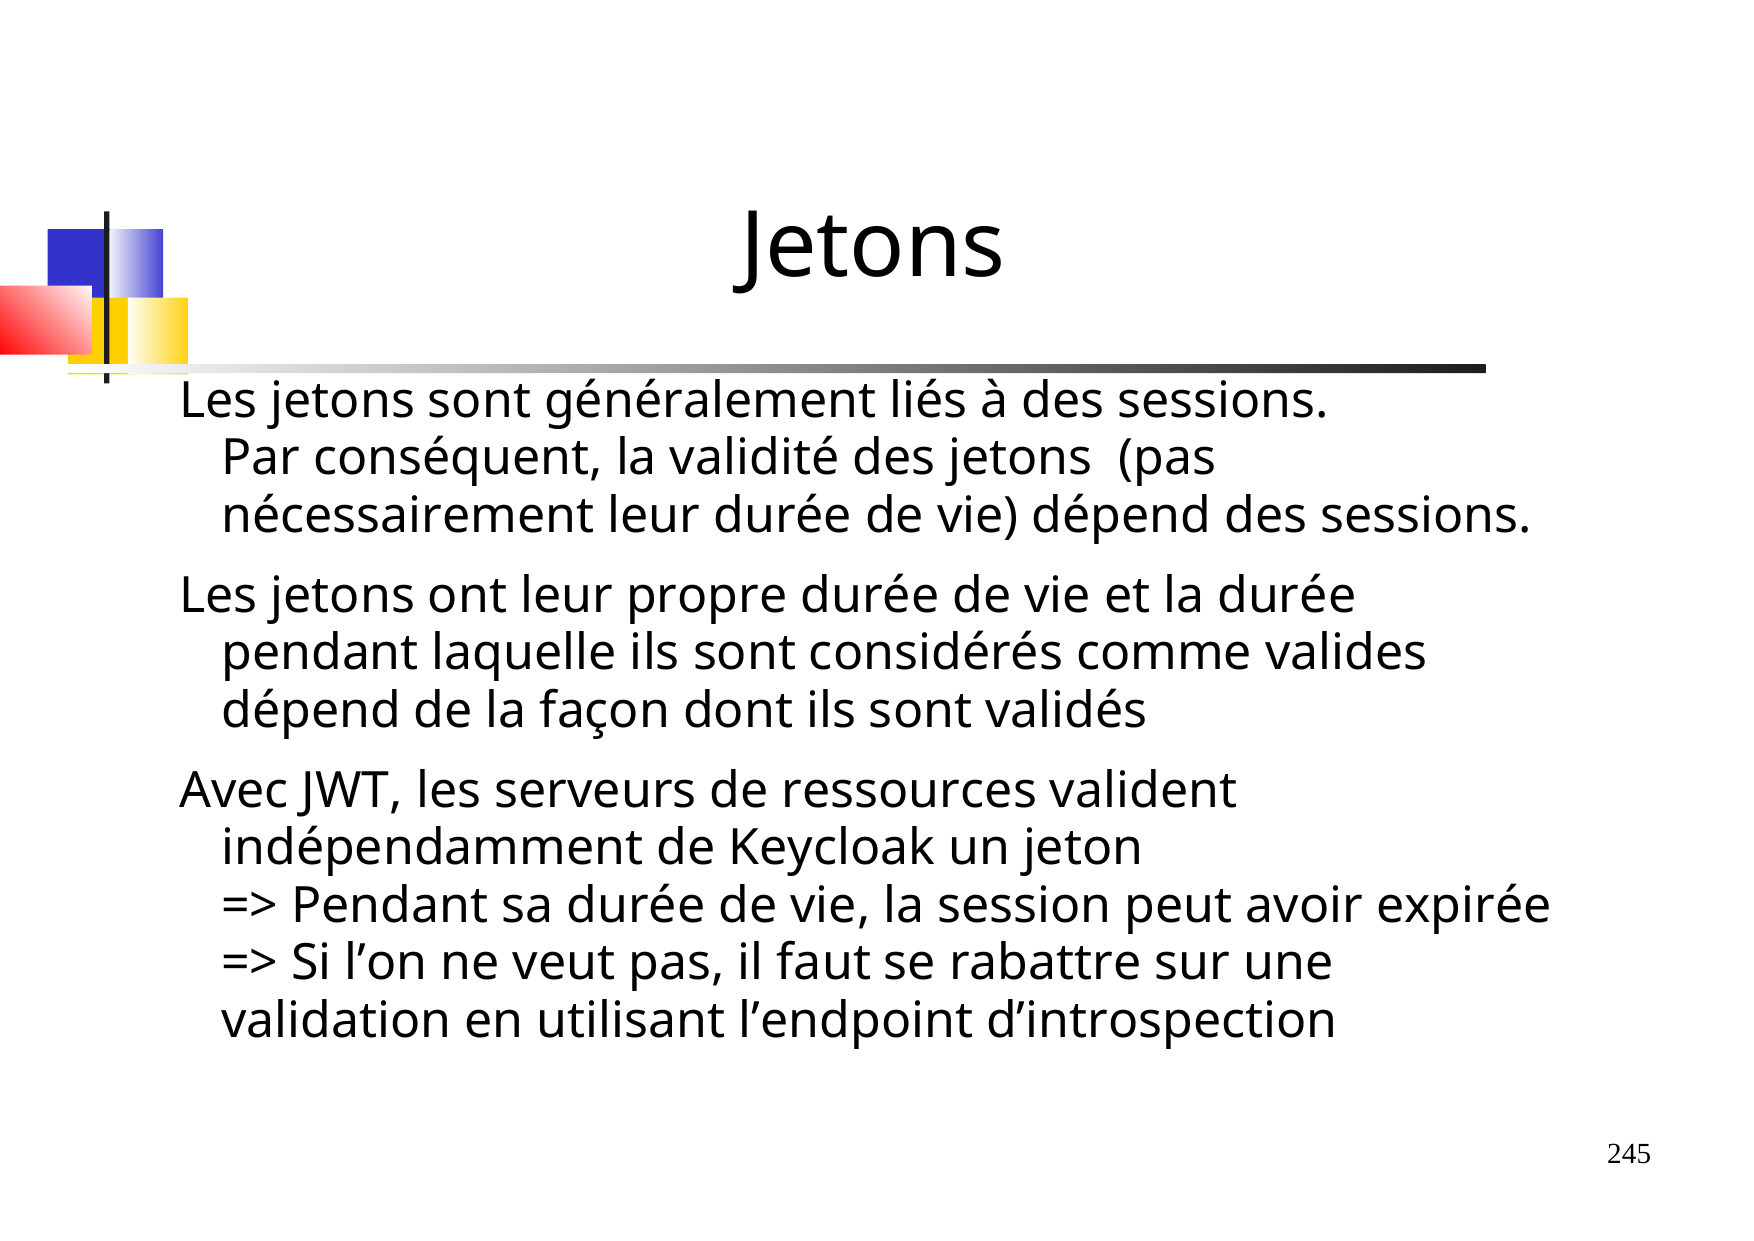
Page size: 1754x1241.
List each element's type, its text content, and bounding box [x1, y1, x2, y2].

list Les jetons sont généralement liés à des sessions. Par conséquent, la validité des jetons (pas nécessairement leur durée de vie) dépend des sessions. Les jetons ont leur propre durée de vie et la durée pendant laquelle ils sont considérés comme valides dépend de la façon dont ils sont validés Avec JWT, les serveurs de ressources valident indépendamment de Keycloak un jeton => Pendant sa durée de vie, la session peut avoir expirée => Si l’on ne veut pas, il faut se rabattre sur une validation en utilisant l’endpoint d’introspection [179, 371, 1567, 1091]
title Jetons [179, 139, 1567, 351]
